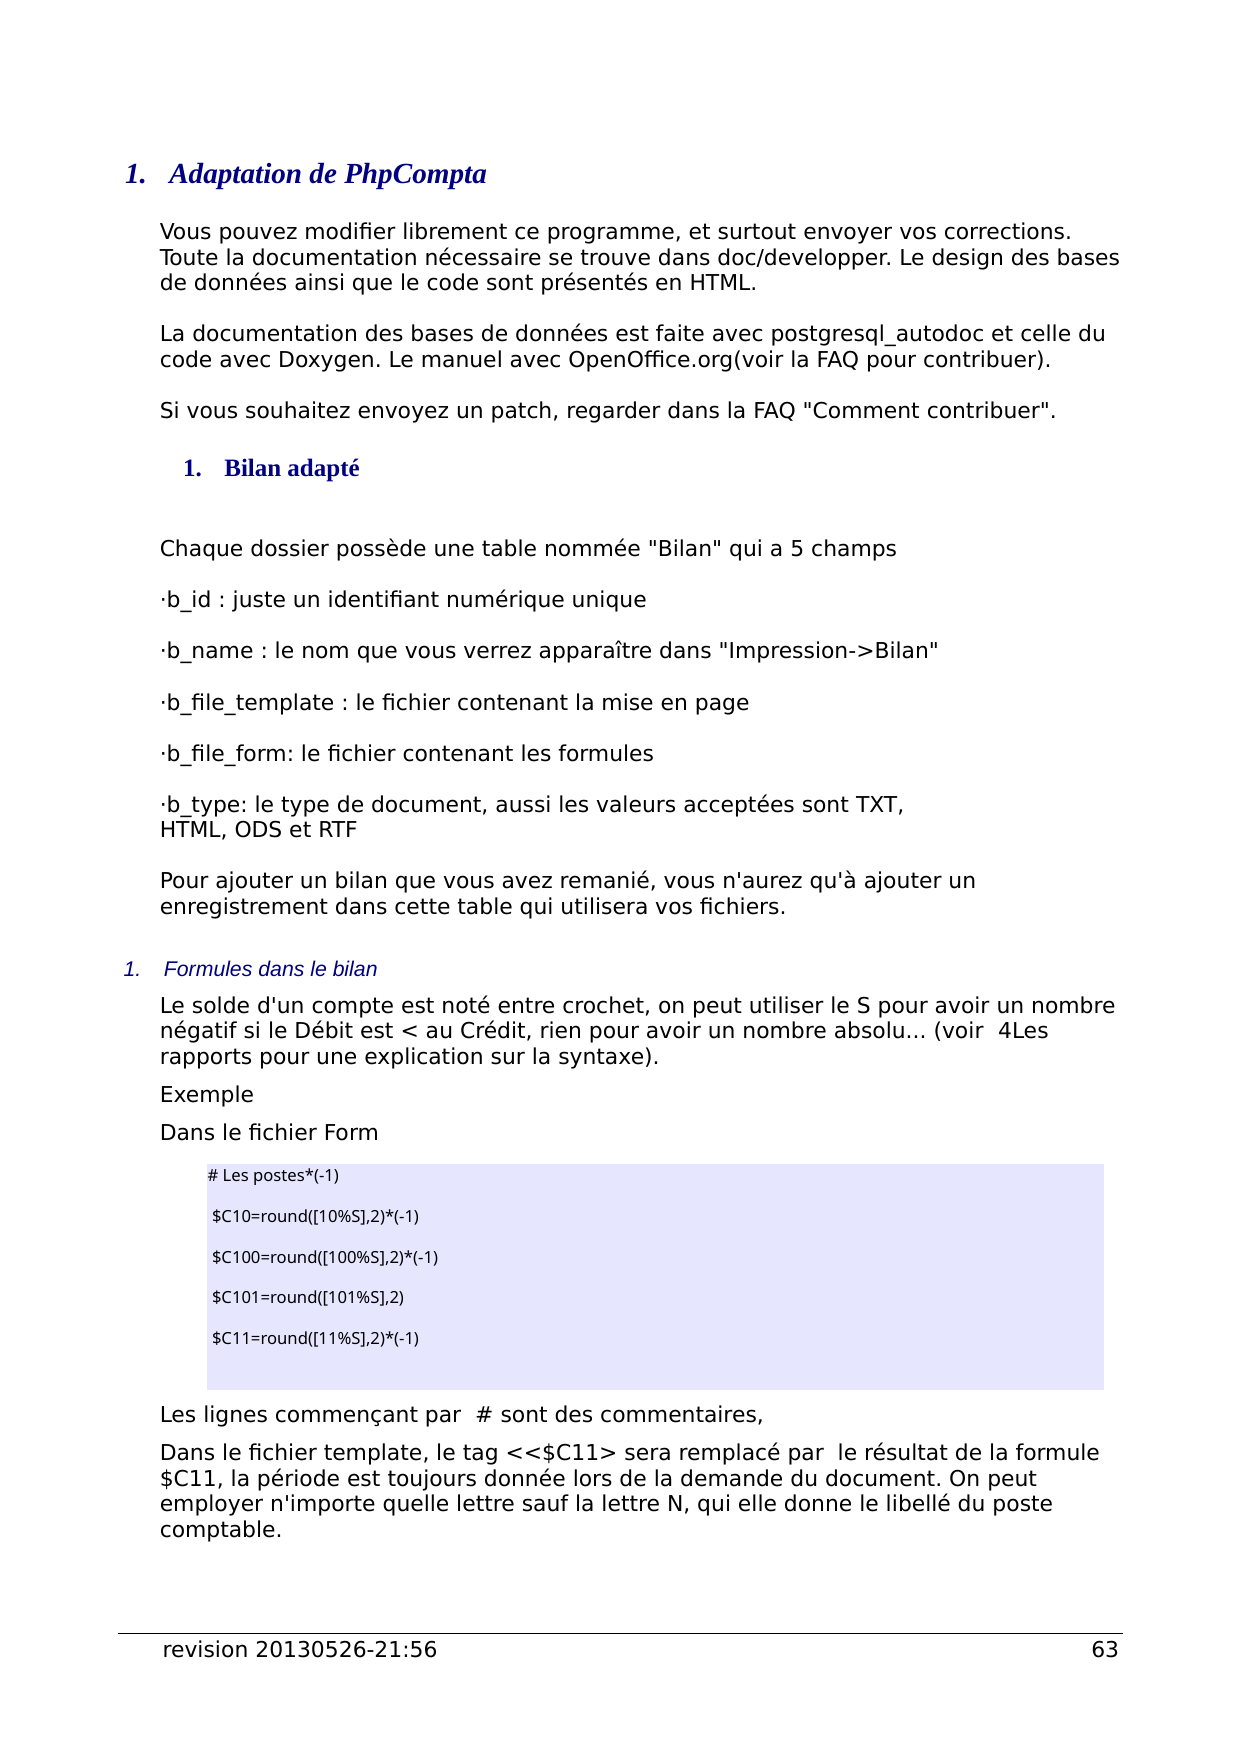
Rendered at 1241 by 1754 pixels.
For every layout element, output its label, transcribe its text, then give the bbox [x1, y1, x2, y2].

text Dans le fichier Form [159, 1120, 1123, 1145]
text $C101=round([101%S],2) [207, 1286, 1104, 1309]
text ·b_file_template : le fichier contenant la mise en page [159, 689, 1123, 715]
text ·b_id : juste un identifiant numérique unique [159, 587, 1123, 613]
text $C100=round([100%S],2)*(-1) [207, 1245, 1104, 1268]
text Si vous souhaitez envoyez un patch, regarder dans la FAQ "Comment contribuer". [159, 398, 1123, 423]
text Vous pouvez modifier librement ce programme, et surtout envoyer vos corrections. Toute la documentation nécessaire se trouve dans doc/developper. Le design des bases de données ainsi que le code sont présentés en HTML. [159, 219, 1123, 296]
text Pour ajouter un bilan que vous avez remanié, vous n'aurez qu'à ajouter un enregistrement dans cette table qui utilisera vos fichiers. [159, 868, 1123, 919]
text HTML, ODS et RTF [159, 817, 1123, 843]
text $C10=round([10%S],2)*(-1) [207, 1205, 1104, 1227]
text Dans le fichier template, le tag <<$C11> sera remplacé par le résultat de la formule $C11, la période est toujours donnée lors de la demande du document. On peut employer n'importe quelle lettre sauf la lettre N, qui elle donne le libellé du poste comptable. [159, 1440, 1123, 1542]
text Chaque dossier possède une table nommée "Bilan" qui a 5 champs [159, 536, 1123, 562]
subtitle Formules dans le bilan [117, 957, 1123, 981]
text ·b_file_form: le fichier contenant les formules [159, 741, 1123, 766]
text $C11=round([11%S],2)*(-1) [207, 1327, 1104, 1349]
text Exemple [159, 1082, 1123, 1107]
text Le solde d'un compte est noté entre crochet, on peut utiliser le S pour avoir un nombre négatif si le Débit est < au Crédit, rien pour avoir un nombre absolu... (voir 4Les rapports pour une explication sur la syntaxe). [159, 993, 1123, 1069]
text ·b_type: le type de document, aussi les valeurs acceptées sont TXT, [159, 792, 1123, 817]
subtitle Bilan adapté [177, 453, 1123, 481]
text La documentation des bases de données est faite avec postgresql_autodoc et celle du code avec Doxygen. Le manuel avec OpenOffice.org(voir la FAQ pour contribuer). [159, 321, 1123, 372]
text # Les postes*(-1) [207, 1164, 1104, 1187]
subtitle Adaptation de PhpCompta [117, 156, 1123, 189]
text ·b_name : le nom que vous verrez apparaître dans "Impression->Bilan" [159, 638, 1123, 664]
text Les lignes commençant par # sont des commentaires, [159, 1402, 1123, 1428]
